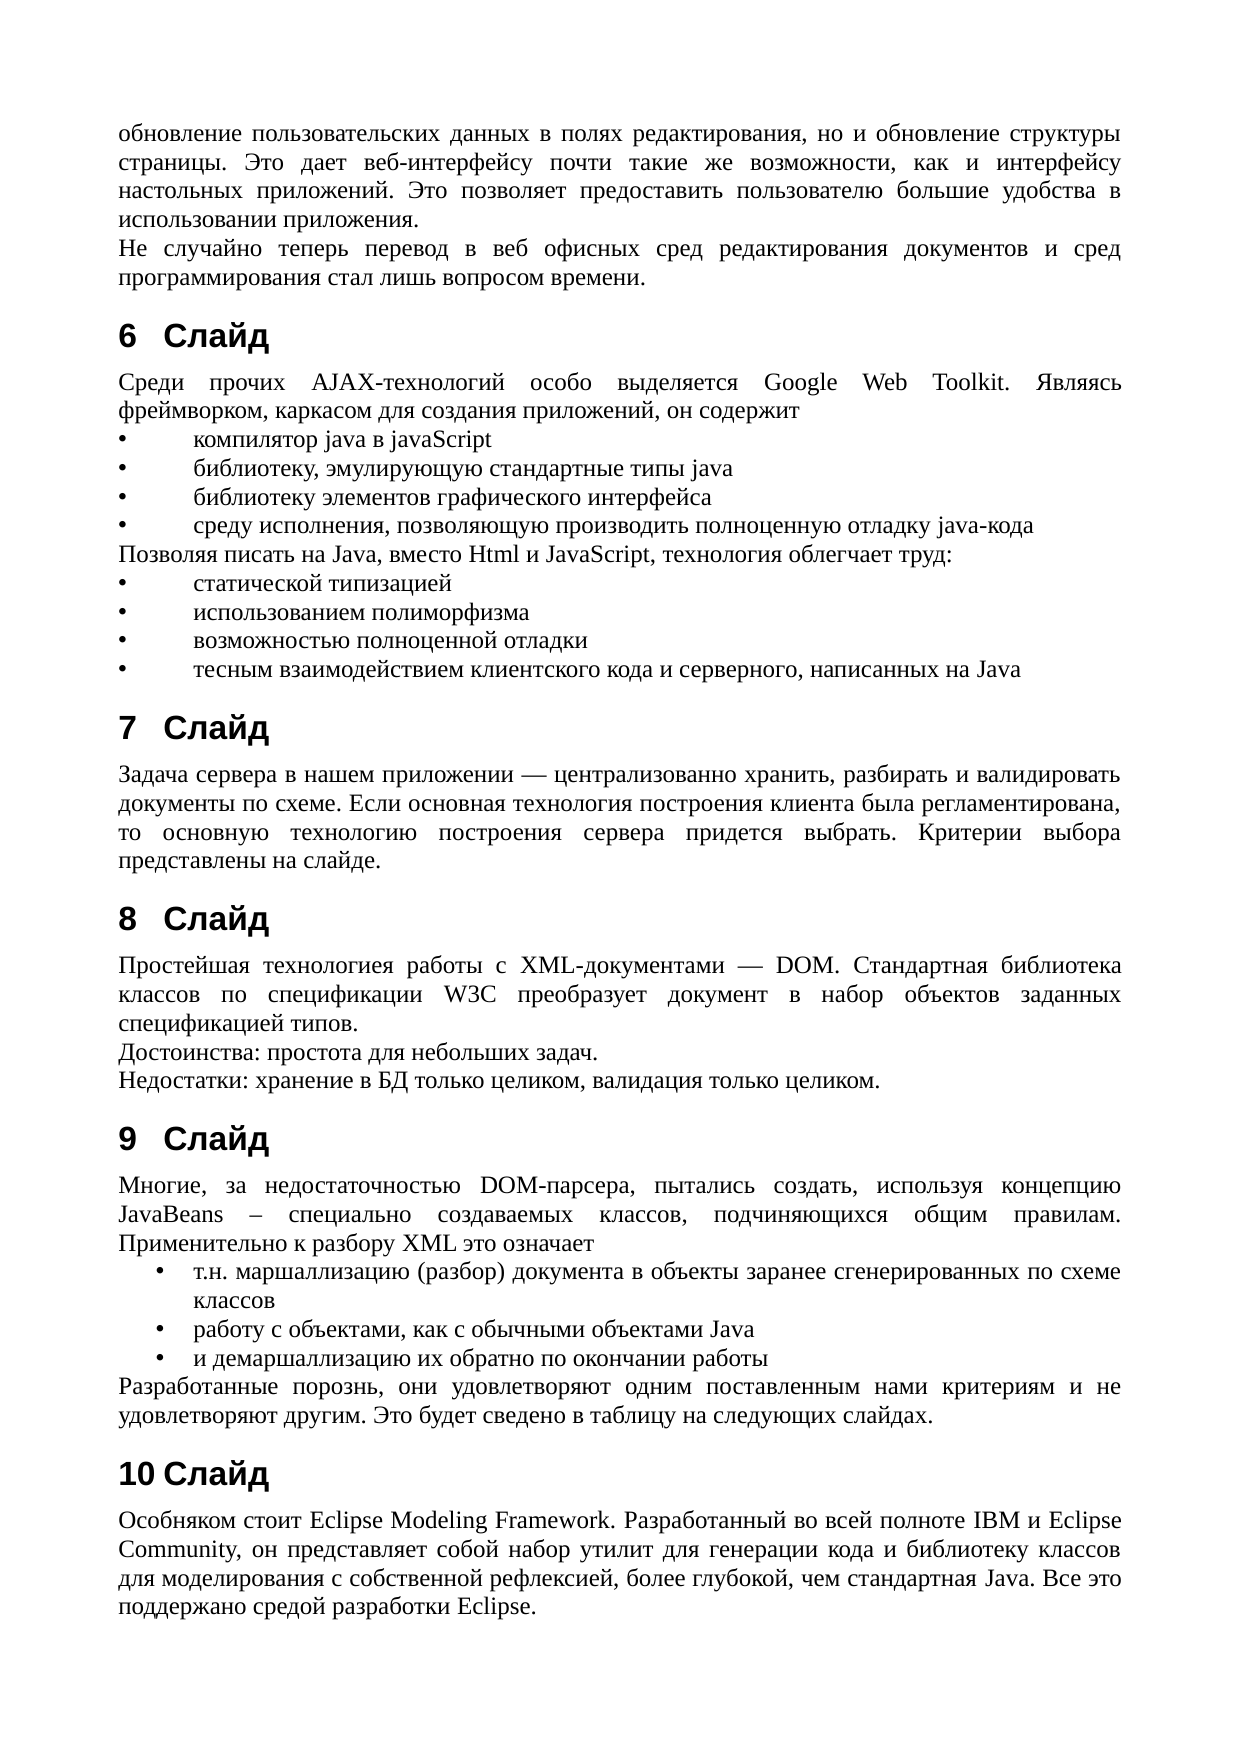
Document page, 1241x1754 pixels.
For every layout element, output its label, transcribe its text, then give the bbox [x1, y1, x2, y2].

text обновление пользовательских данных в полях редактирования, но и обновление структуры страницы. Это дает веб-интерфейсу почти такие же возможности, как и интерфейсу настольных приложений. Это позволяет предоставить пользователю большие удобства в использовании приложения. [118, 118, 1122, 233]
subtitle Слайд [118, 899, 1122, 938]
list библиотеку, эмулирующую стандартные типы java [118, 453, 1122, 482]
list среду исполнения, позволяющую производить полноценную отладку java-кода [118, 511, 1122, 539]
text Не случайно теперь перевод в веб офисных сред редактирования документов и сред программирования стал лишь вопросом времени. [118, 233, 1122, 291]
list использованием полиморфизма [118, 597, 1122, 626]
list возможностью полноценной отладки [118, 626, 1122, 654]
list тесным взаимодействием клиентского кода и серверного, написанных на Java [118, 654, 1122, 683]
list работу с объектами, как с обычными объектами Java [156, 1314, 1122, 1343]
list библиотеку элементов графического интерфейса [118, 482, 1122, 511]
text Особняком стоит Eclipse Modeling Framework. Разработанный во всей полноте IBM и Eclipse Community, он представляет собой набор утилит для генерации кода и библиотеку классов для моделирования с собственной рефлексией, более глубокой, чем стандартная Java. Все это поддержано средой разработки Eclipse. [118, 1505, 1122, 1620]
subtitle Слайд [118, 316, 1122, 354]
text Недостатки: хранение в БД только целиком, валидация только целиком. [118, 1065, 1122, 1094]
text Среди прочих AJAX-технологий особо выделяется Google Web Toolkit. Являясь фреймворком, каркасом для создания приложений, он содержит [118, 367, 1122, 424]
text Простейшая технологиея работы с XML-документами — DOM. Стандартная библиотека классов по спецификации W3C преобразует документ в набор объектов заданных спецификацией типов. [118, 950, 1122, 1037]
subtitle Слайд [118, 1454, 1122, 1493]
text Многие, за недостаточностью DOM-парсера, пытались создать, используя концепцию JavaBeans – специально создаваемых классов, подчиняющихся общим правилам. Применительно к разбору XML это означает [118, 1170, 1122, 1256]
subtitle Слайд [118, 708, 1122, 747]
text Разработанные порознь, они удовлетворяют одним поставленным нами критериям и не удовлетворяют другим. Это будет сведено в таблицу на следующих слайдах. [118, 1371, 1122, 1429]
list и демаршаллизацию их обратно по окончании работы [156, 1343, 1122, 1371]
text Задача сервера в нашем приложении — централизованно хранить, разбирать и валидировать документы по схеме. Если основная технология построения клиента была регламентирована, то основную технологию построения сервера придется выбрать. Критерии выбора представлены на слайде. [118, 759, 1122, 874]
subtitle Слайд [118, 1119, 1122, 1158]
text Позволяя писать на Java, вместо Html и JavaScript, технология облегчает труд: [118, 539, 1122, 568]
list компилятор java в javaScript [118, 424, 1122, 453]
list статической типизацией [118, 568, 1122, 597]
text Достоинства: простота для небольших задач. [118, 1037, 1122, 1065]
list т.н. маршаллизацию (разбор) документа в объекты заранее сгенерированных по схеме классов [156, 1256, 1122, 1314]
